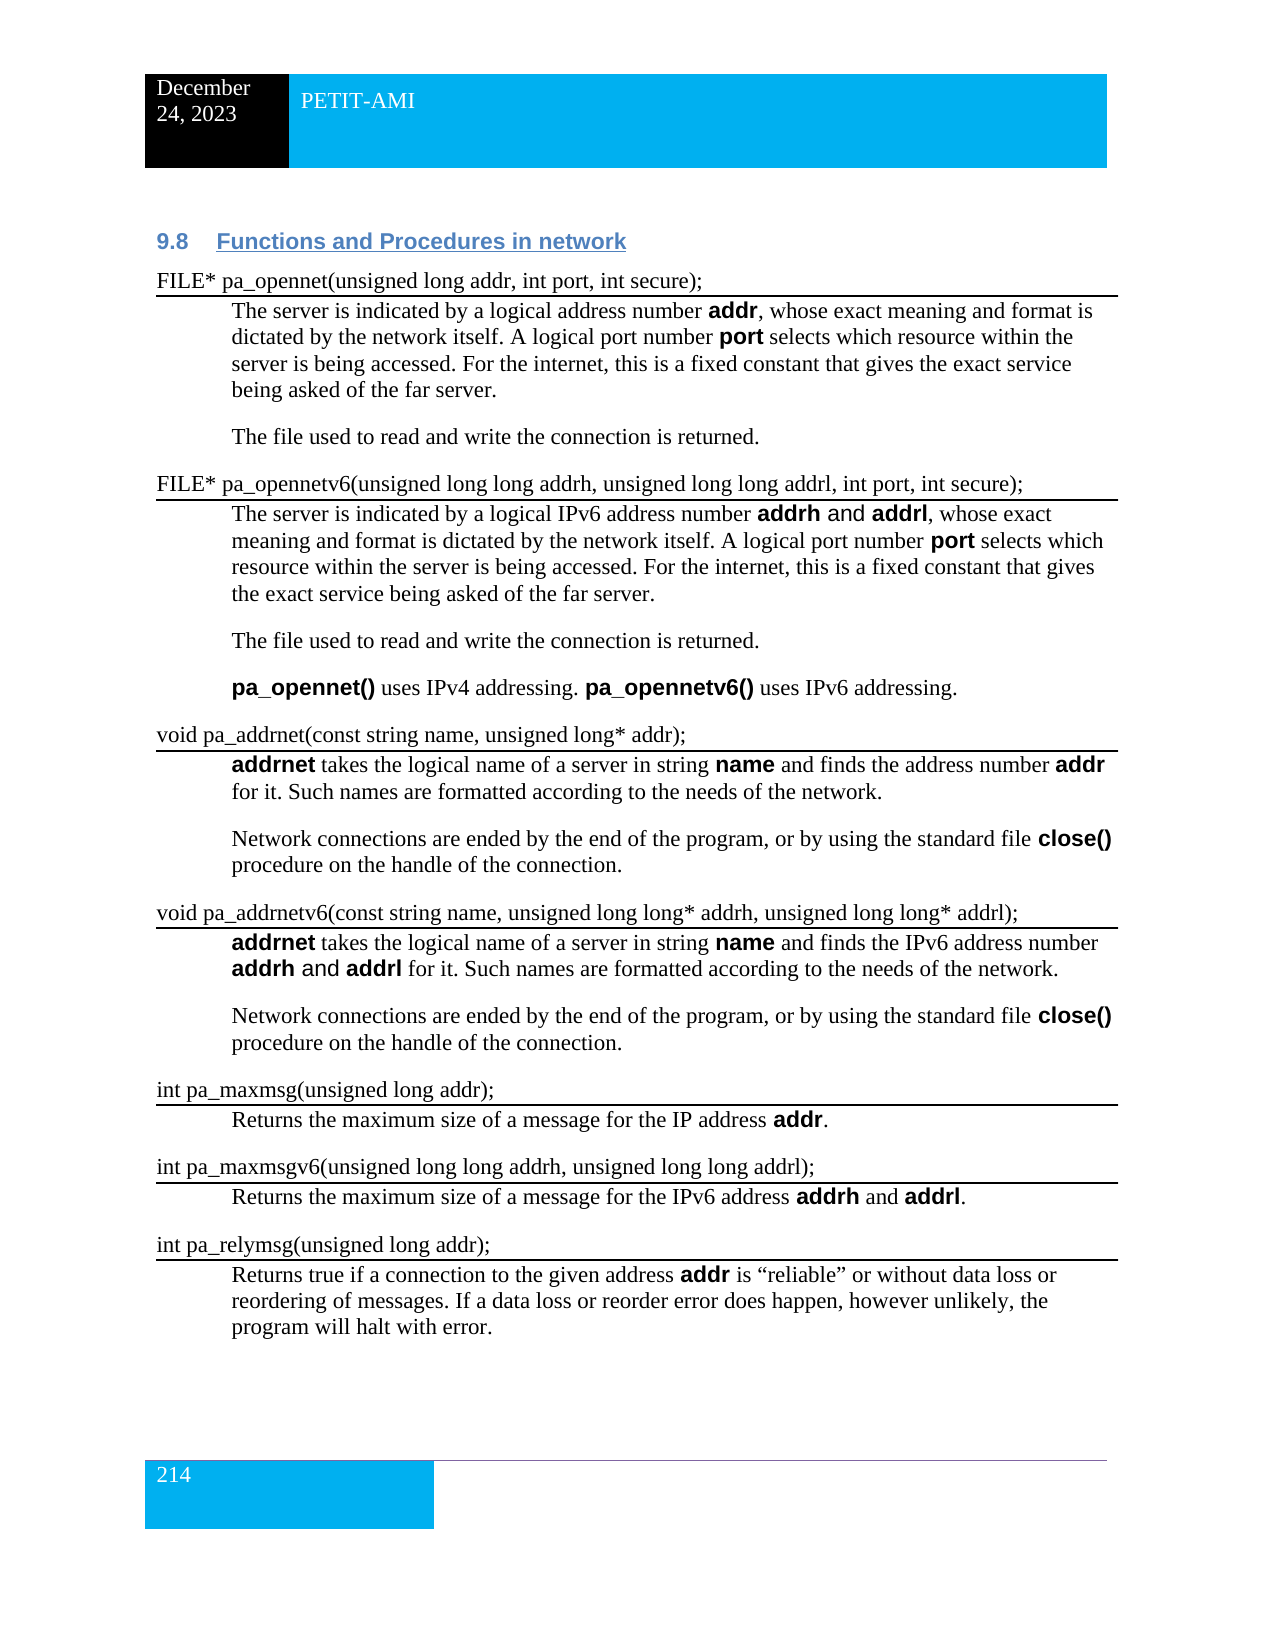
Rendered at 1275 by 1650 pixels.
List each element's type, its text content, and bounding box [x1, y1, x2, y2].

text addrnet takes the logical name of a server in string name and finds the IPv6 address number addrh and addrl for it. Such names are formatted according to the needs of the network. [231, 929, 1118, 982]
text Network connections are ended by the end of the program, or by using the standard file close() procedure on the handle of the connection. [231, 825, 1118, 878]
text Returns the maximum size of a message for the IP address addr. [231, 1106, 1118, 1132]
text Network connections are ended by the end of the program, or by using the standard file close() procedure on the handle of the connection. [231, 1002, 1118, 1055]
text The server is indicated by a logical address number addr, whose exact meaning and format is dictated by the network itself. A logical port number port selects which resource within the server is being accessed. For the internet, this is a fixed constant that gives the exact service being asked of the far server. [231, 297, 1118, 402]
text void pa_addrnet(const string name, unsigned long* addr); [156, 721, 1118, 750]
text int pa_relymsg(unsigned long addr); [156, 1231, 1118, 1259]
subtitle Functions and Procedures in network [156, 228, 1118, 254]
text addrnet takes the logical name of a server in string name and finds the address number addr for it. Such names are formatted according to the needs of the network. [231, 752, 1118, 804]
text The file used to read and write the connection is returned. [231, 627, 1118, 653]
text Returns the maximum size of a message for the IPv6 address addrh and addrl. [231, 1184, 1118, 1210]
text Returns true if a connection to the given address addr is “reliable” or without data loss or reordering of messages. If a data loss or reorder error does happen, however unlikely, the program will halt with error. [231, 1261, 1118, 1340]
text The server is indicated by a logical IPv6 address number addrh and addrl, whose exact meaning and format is dictated by the network itself. A logical port number port selects which resource within the server is being accessed. For the internet, this is a fixed constant that gives the exact service being asked of the far server. [231, 501, 1118, 606]
text FILE* pa_opennet(unsigned long addr, int port, int secure); [156, 267, 1118, 295]
text int pa_maxmsg(unsigned long addr); [156, 1076, 1118, 1104]
text int pa_maxmsgv6(unsigned long long addrh, unsigned long long addrl); [156, 1153, 1118, 1182]
text FILE* pa_opennetv6(unsigned long long addrh, unsigned long long addrl, int port, int secure); [156, 470, 1118, 499]
text The file used to read and write the connection is returned. [231, 423, 1118, 449]
text pa_opennet() uses IPv4 addressing. pa_opennetv6() uses IPv6 addressing. [231, 674, 1118, 701]
text void pa_addrnetv6(const string name, unsigned long long* addrh, unsigned long long* addrl); [156, 899, 1118, 927]
